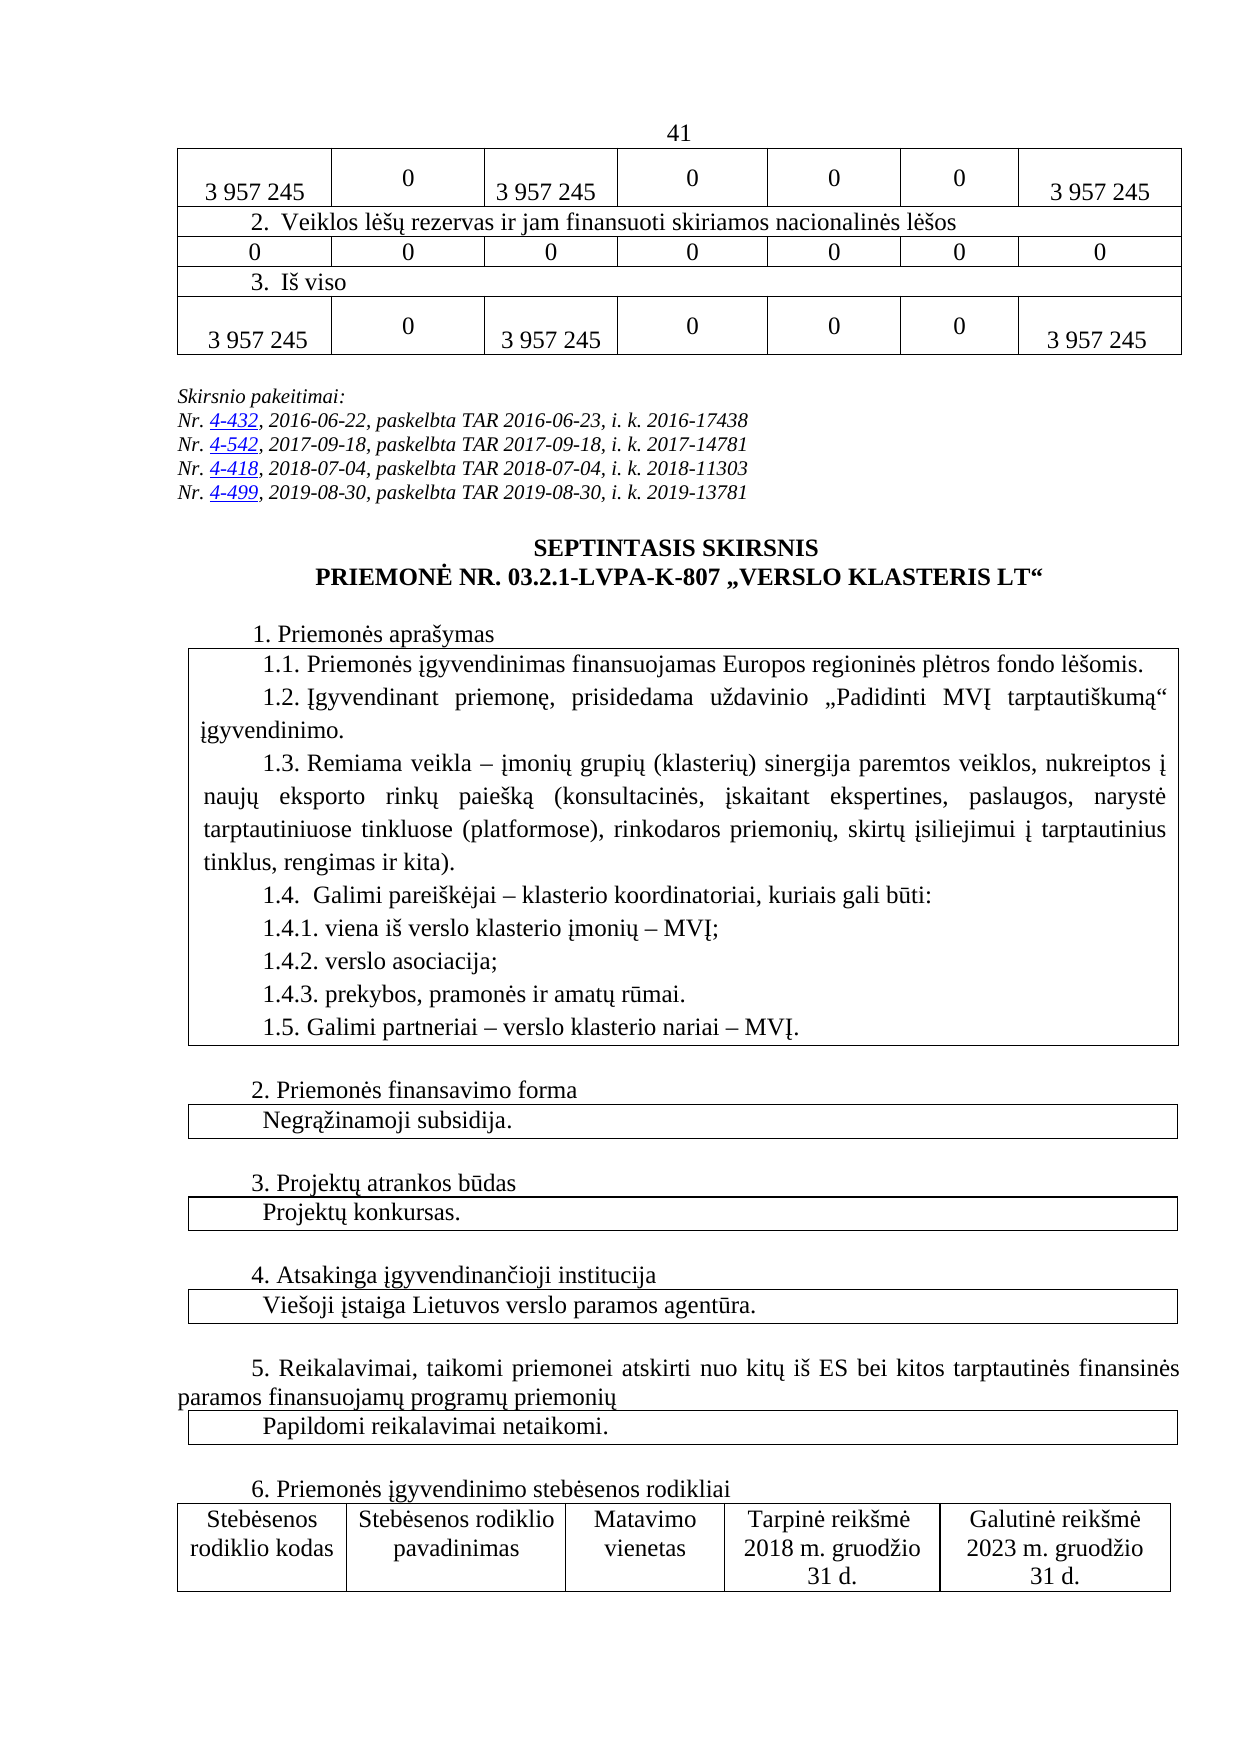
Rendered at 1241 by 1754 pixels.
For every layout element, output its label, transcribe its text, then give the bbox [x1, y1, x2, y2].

table_cell 3 957 245 [178, 297, 331, 354]
table_cell 0 [332, 149, 484, 206]
text 6. Priemonės įgyvendinimo stebėsenos rodikliai [177, 1474, 1181, 1503]
table_header 1.1. Priemonės įgyvendinimas finansuojamas Europos regioninės plėtros fondo lėšomis. [189, 649, 1178, 682]
table_cell 1.4. Galimi pareiškėjai – klasterio koordinatoriai, kuriais gali būti: 1.4.1. viena iš verslo klasterio įmonių – MVĮ; 1.4.2. verslo asociacija; 1.4.3. prekybos, pramonės ir amatų rūmai. 1.5. Galimi partneriai – verslo klasterio nariai – MVĮ. [189, 880, 1178, 1045]
text 1. Priemonės aprašymas [252, 619, 1181, 648]
table_cell 2. Veiklos lėšų rezervas ir jam finansuoti skiriamos nacionalinės lėšos [178, 207, 1181, 236]
table_cell 0 [901, 297, 1018, 354]
table_cell 3 957 245 [485, 149, 617, 206]
text 5. Reikalavimai, taikomi priemonei atskirti nuo kitų iš ES bei kitos tarptautinės finansinės paramos finansuojamų programų priemonių [177, 1353, 1181, 1410]
table_cell 0 [768, 149, 900, 206]
text Nr. 4-542, 2017-09-18, paskelbta TAR 2017-09-18, i. k. 2017-14781 [177, 432, 1181, 456]
table_cell 0 [901, 237, 1018, 266]
table_cell 0 [768, 237, 900, 266]
table_header Stebėsenos rodiklio pavadinimas [347, 1504, 565, 1591]
table_cell 0 [768, 297, 900, 354]
text Nr. 4-499, 2019-08-30, paskelbta TAR 2019-08-30, i. k. 2019-13781 [177, 480, 1181, 504]
table_cell 0 [178, 237, 331, 266]
text 2. Priemonės finansavimo forma [251, 1075, 1181, 1104]
table_cell 0 [901, 149, 1018, 206]
table_cell 0 [332, 237, 484, 266]
table_cell 0 [618, 237, 767, 266]
table_header Galutinė reikšmė 2023 m. gruodžio 31 d. [941, 1504, 1170, 1591]
table_cell 1.2. Įgyvendinant priemonę, prisidedama uždavinio „Padidinti MVĮ tarptautiškumą“ įgyvendinimo. [189, 682, 1178, 748]
text 3. Projektų atrankos būdas [177, 1168, 1181, 1196]
table_cell 0 [485, 237, 617, 266]
text PRIEMONĖ NR. 03.2.1-LVPA-K-807 „VERSLO KLASTERIS LT“ [177, 562, 1181, 590]
table_header Projektų konkursas. [189, 1198, 1177, 1230]
table_header Tarpinė reikšmė 2018 m. gruodžio 31 d. [725, 1504, 939, 1591]
table_cell 0 [618, 149, 767, 206]
table_cell 0 [618, 297, 767, 354]
text SEPTINTASIS SKIRSNIS [177, 533, 1181, 562]
table_cell 3 957 245 [1019, 297, 1181, 354]
text Skirsnio pakeitimai: [177, 384, 1181, 408]
table_cell 0 [1019, 237, 1181, 266]
table_cell 3 957 245 [178, 149, 331, 206]
text Nr. 4-418, 2018-07-04, paskelbta TAR 2018-07-04, i. k. 2018-11303 [177, 456, 1181, 480]
table_header Negrąžinamoji subsidija. [189, 1105, 1177, 1138]
table_cell 1.3. Remiama veikla – įmonių grupių (klasterių) sinergija paremtos veiklos, nukreiptos į naujų eksporto rinkų paiešką (konsultacinės, įskaitant ekspertines, paslaugos, narystė tarptautiniuose tinkluose (platformose), rinkodaros priemonių, skirtų įsiliejimui į tarptautinius tinklus, rengimas ir kita). [189, 748, 1178, 880]
table_header Matavimo vienetas [566, 1504, 724, 1591]
table_cell 3. Iš viso [178, 267, 1181, 296]
table_header Stebėsenos rodiklio kodas [178, 1504, 346, 1591]
table_cell 3 957 245 [485, 297, 617, 354]
table_cell 3 957 245 [1019, 149, 1181, 206]
text Nr. 4-432, 2016-06-22, paskelbta TAR 2016-06-23, i. k. 2016-17438 [177, 408, 1181, 432]
text 4. Atsakinga įgyvendinančioji institucija [177, 1260, 1181, 1289]
table_header Papildomi reikalavimai netaikomi. [189, 1411, 1177, 1444]
table_header Viešoji įstaiga Lietuvos verslo paramos agentūra. [189, 1290, 1177, 1323]
table_cell 0 [332, 297, 484, 354]
